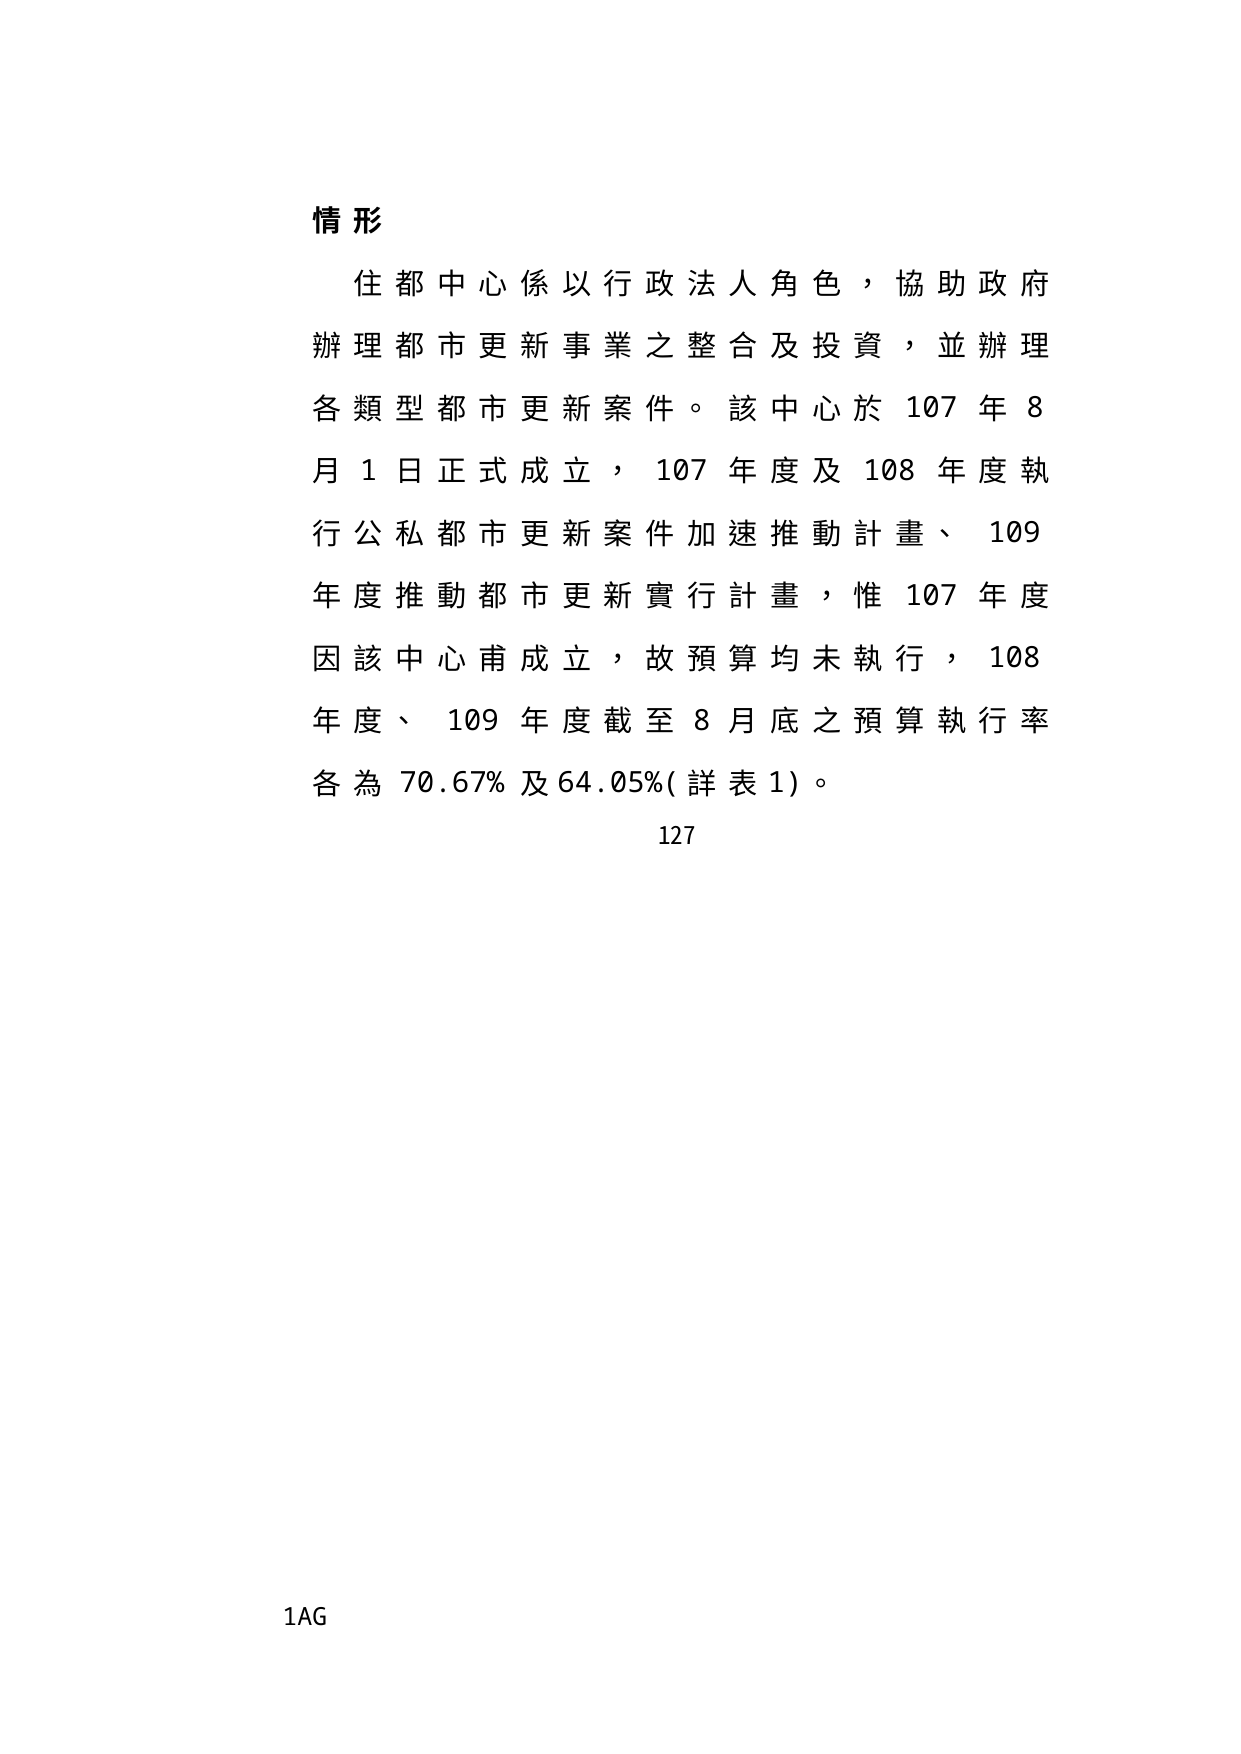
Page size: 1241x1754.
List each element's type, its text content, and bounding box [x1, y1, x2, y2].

text 住都中心係以行政法人角色，協助政府辦理都市更新事業之整合及投資，並辦理各類型都市更新案件。該中心於107年8月1日正式成立，107年度及108年度執行公私都市更新案件加速推動計畫、109年度推動都市更新實行計畫，惟107年度因該中心甫成立，故預算均未執行，108年度、109年度截至8月底之預算執行率各為70.67%及64.05%(詳表1)。 [269, 240, 1056, 802]
text 情形 [240, 177, 1056, 240]
